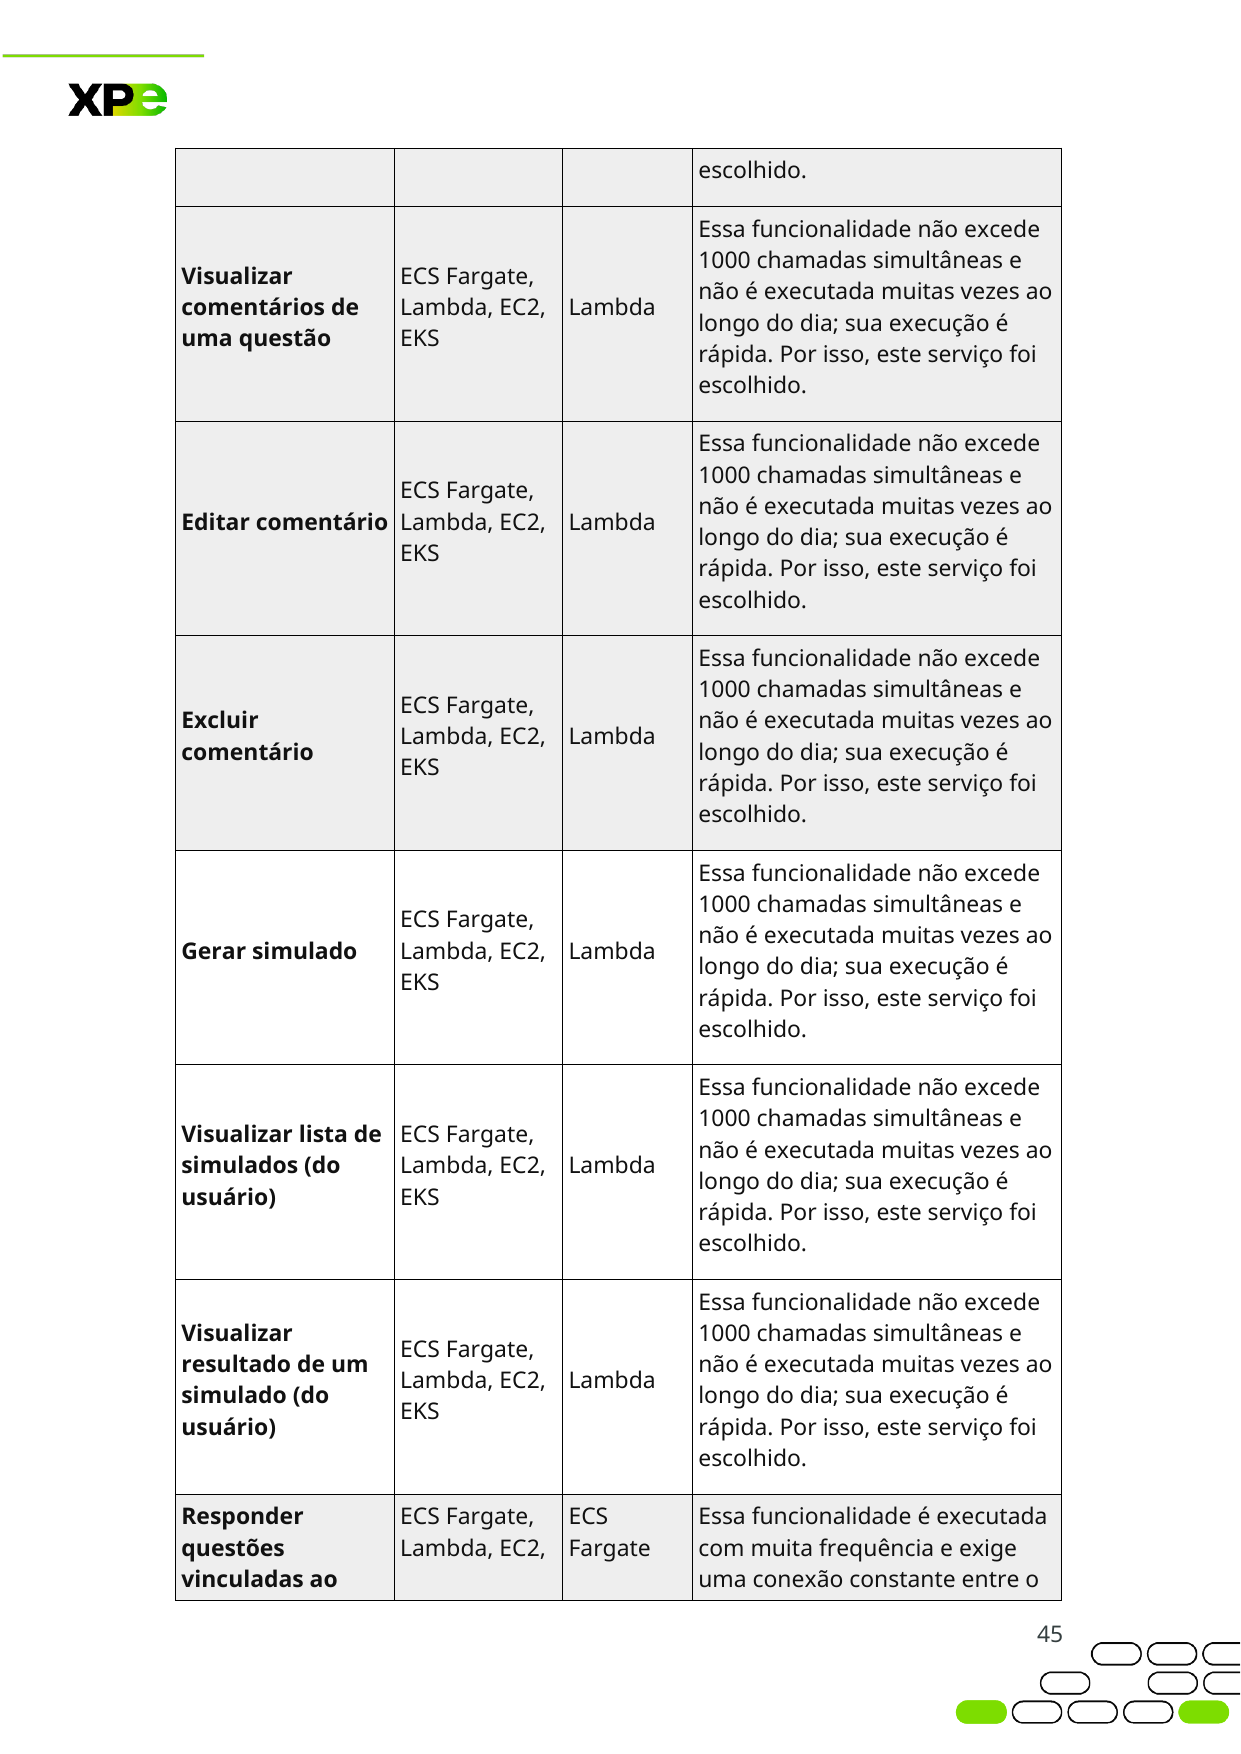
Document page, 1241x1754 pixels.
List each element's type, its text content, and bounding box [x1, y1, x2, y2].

table_cell Essa funcionalidade não excede 1000 chamadas simultâneas e não é executada muitas vezes ao longo do dia; sua execução é rápida. Por isso, este serviço foi escolhido. [693, 851, 1061, 1064]
table_cell Essa funcionalidade não excede 1000 chamadas simultâneas e não é executada muitas vezes ao longo do dia; sua execução é rápida. Por isso, este serviço foi escolhido. [693, 636, 1061, 850]
table_cell Lambda [563, 422, 692, 635]
table_cell Essa funcionalidade não excede 1000 chamadas simultâneas e não é executada muitas vezes ao longo do dia; sua execução é rápida. Por isso, este serviço foi escolhido. [693, 1280, 1061, 1493]
table_cell Essa funcionalidade não excede 1000 chamadas simultâneas e não é executada muitas vezes ao longo do dia; sua execução é rápida. Por isso, este serviço foi escolhido. [693, 422, 1061, 635]
table_cell ECS Fargate, Lambda, EC2, EKS [395, 1065, 562, 1279]
table_cell Excluir comentário [176, 636, 394, 850]
table_cell Essa funcionalidade é executada com muita frequência e exige uma conexão constante entre o [693, 1495, 1061, 1600]
table_cell Lambda [563, 636, 692, 850]
table_cell Essa funcionalidade não excede 1000 chamadas simultâneas e não é executada muitas vezes ao longo do dia; sua execução é rápida. Por isso, este serviço foi escolhido. [693, 207, 1061, 421]
picture [955, 1642, 1241, 1724]
picture [2, 51, 205, 148]
table_cell ECS Fargate, Lambda, EC2, EKS [395, 851, 562, 1064]
table_cell ECS Fargate, Lambda, EC2, EKS [395, 207, 562, 421]
table_cell Essa funcionalidade não excede 1000 chamadas simultâneas e não é executada muitas vezes ao longo do dia; sua execução é rápida. Por isso, este serviço foi escolhido. [693, 1065, 1061, 1279]
table_cell Lambda [563, 207, 692, 421]
table_cell ECS Fargate, Lambda, EC2, EKS [395, 636, 562, 850]
table_cell ECS Fargate, Lambda, EC2, [395, 1495, 562, 1600]
table_cell Responder questões vinculadas ao [176, 1495, 394, 1600]
table_cell [176, 149, 394, 206]
table_cell [395, 149, 562, 206]
table_cell Editar comentário [176, 422, 394, 635]
table_cell Visualizar resultado de um simulado (do usuário) [176, 1280, 394, 1493]
table_cell Lambda [563, 1280, 692, 1493]
table_cell Lambda [563, 851, 692, 1064]
table_cell Visualizar comentários de uma questão [176, 207, 394, 421]
table_cell Gerar simulado [176, 851, 394, 1064]
table_cell ECS Fargate [563, 1495, 692, 1600]
table_cell escolhido. [693, 149, 1061, 206]
table_cell [563, 149, 692, 206]
table_cell ECS Fargate, Lambda, EC2, EKS [395, 1280, 562, 1493]
table_cell Lambda [563, 1065, 692, 1279]
table_cell Visualizar lista de simulados (do usuário) [176, 1065, 394, 1279]
table_cell ECS Fargate, Lambda, EC2, EKS [395, 422, 562, 635]
